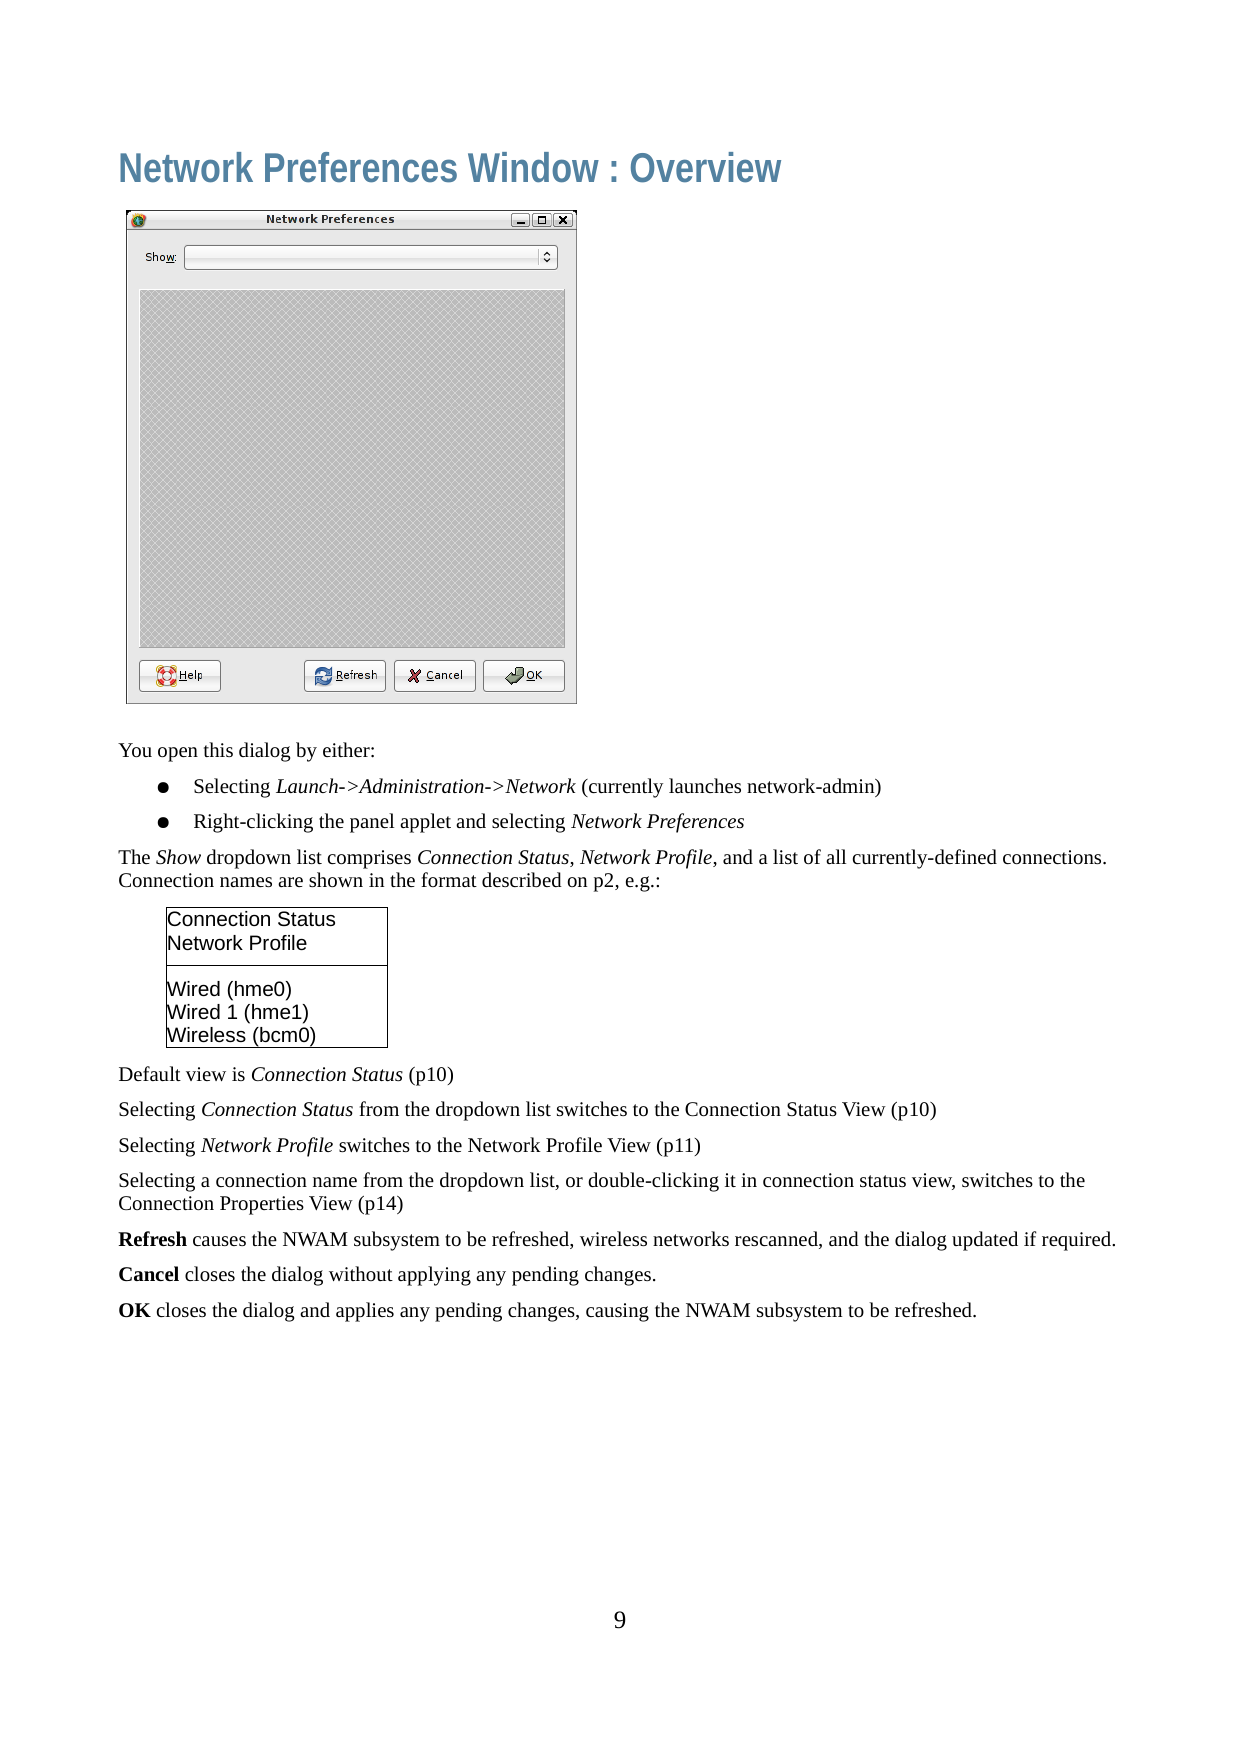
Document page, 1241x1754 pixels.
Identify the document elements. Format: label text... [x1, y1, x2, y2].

picture [126, 210, 577, 704]
text You open this dialog by either: [118, 739, 1122, 762]
text Cancel closes the dialog without applying any pending changes. [118, 1263, 1122, 1286]
text Default view is Connection Status (p10) [118, 904, 1122, 1086]
text The Show dropdown list comprises Connection Status, Network Profile, and a list of all currently-defined connections. Connection names are shown in the format described on p2, e.g.: [118, 846, 1122, 892]
text Selecting a connection name from the dropdown list, or double-clicking it in connection status view, switches to the Connection Properties View (p14) [118, 1169, 1122, 1215]
list Selecting Launch->Administration->Network (currently launches network-admin) [156, 775, 1122, 798]
subtitle Network Preferences Window : Overview [118, 143, 1122, 191]
text OK closes the dialog and applies any pending changes, causing the NWAM subsystem to be refreshed. [118, 1299, 1122, 1322]
list Right-clicking the panel applet and selecting Network Preferences [156, 810, 1122, 833]
text Selecting Network Profile switches to the Network Profile View (p11) [118, 1134, 1122, 1157]
text Refresh causes the NWAM subsystem to be refreshed, wireless networks rescanned, and the dialog updated if required. [118, 1228, 1122, 1251]
text Selecting Connection Status from the dropdown list switches to the Connection Status View (p10) [118, 1098, 1122, 1121]
